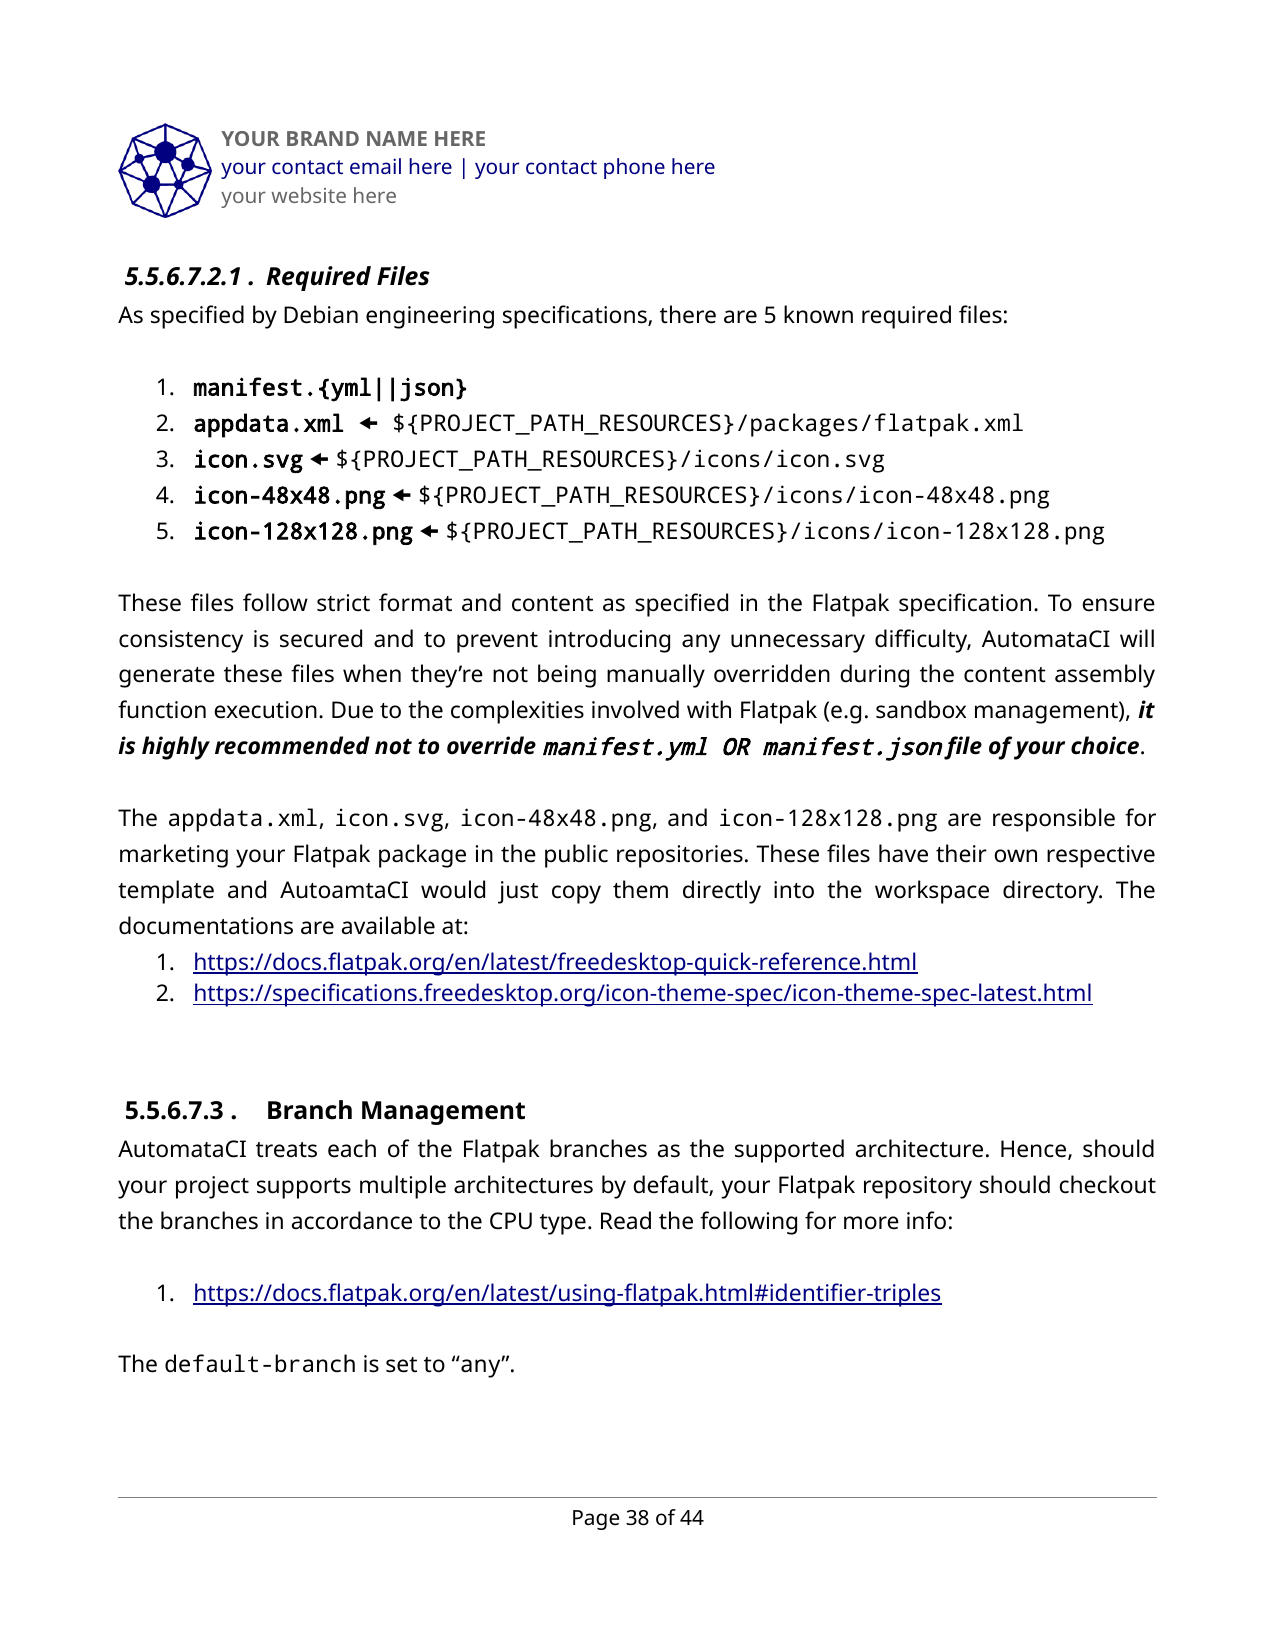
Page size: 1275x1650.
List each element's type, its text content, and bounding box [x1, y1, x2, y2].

list https://docs.flatpak.org/en/latest/freedesktop-quick-reference.html [156, 946, 1157, 977]
list icon.svg 🠜 ${PROJECT_PATH_RESOURCES}/icons/icon.svg [156, 443, 1157, 474]
list icon-128x128.png 🠜 ${PROJECT_PATH_RESOURCES}/icons/icon-128x128.png [156, 515, 1157, 546]
text AutomataCI treats each of the Flatpak branches as the supported architecture. Hence, should your project supports multiple architectures by default, your Flatpak repository should checkout the branches in accordance to the CPU type. Read the following for more info: [118, 1133, 1157, 1236]
text As specified by Debian engineering specifications, there are 5 known required files: [118, 299, 1157, 330]
list https://specifications.freedesktop.org/icon-theme-spec/icon-theme-spec-latest.html [156, 977, 1157, 1008]
text The appdata.xml, icon.svg, icon-48x48.png, and icon-128x128.png are responsible for marketing your Flatpak package in the public repositories. These files have their own respective template and AutoamtaCI would just copy them directly into the workspace directory. The documentations are available at: [118, 802, 1157, 941]
subtitle Branch Management [118, 1093, 1157, 1127]
picture [118, 123, 212, 218]
text These files follow strict format and content as specified in the Flatpak specification. To ensure consistency is secured and to prevent introducing any unnecessary difficulty, AutomataCI will generate these files when they’re not being manually overridden during the content assembly function execution. Due to the complexities involved with Flatpak (e.g. sandbox management), it is highly recommended not to override manifest.yml OR manifest.json file of your choice. [118, 587, 1157, 762]
list manifest.{yml||json} [156, 371, 1157, 402]
subtitle Required Files [118, 259, 1157, 293]
list icon-48x48.png 🠜 ${PROJECT_PATH_RESOURCES}/icons/icon-48x48.png [156, 479, 1157, 510]
text The default-branch is set to “any”. [118, 1348, 1157, 1380]
list https://docs.flatpak.org/en/latest/using-flatpak.html#identifier-triples [156, 1277, 1157, 1308]
list appdata.xml 🠜 ${PROJECT_PATH_RESOURCES}/packages/flatpak.xml [156, 407, 1157, 438]
